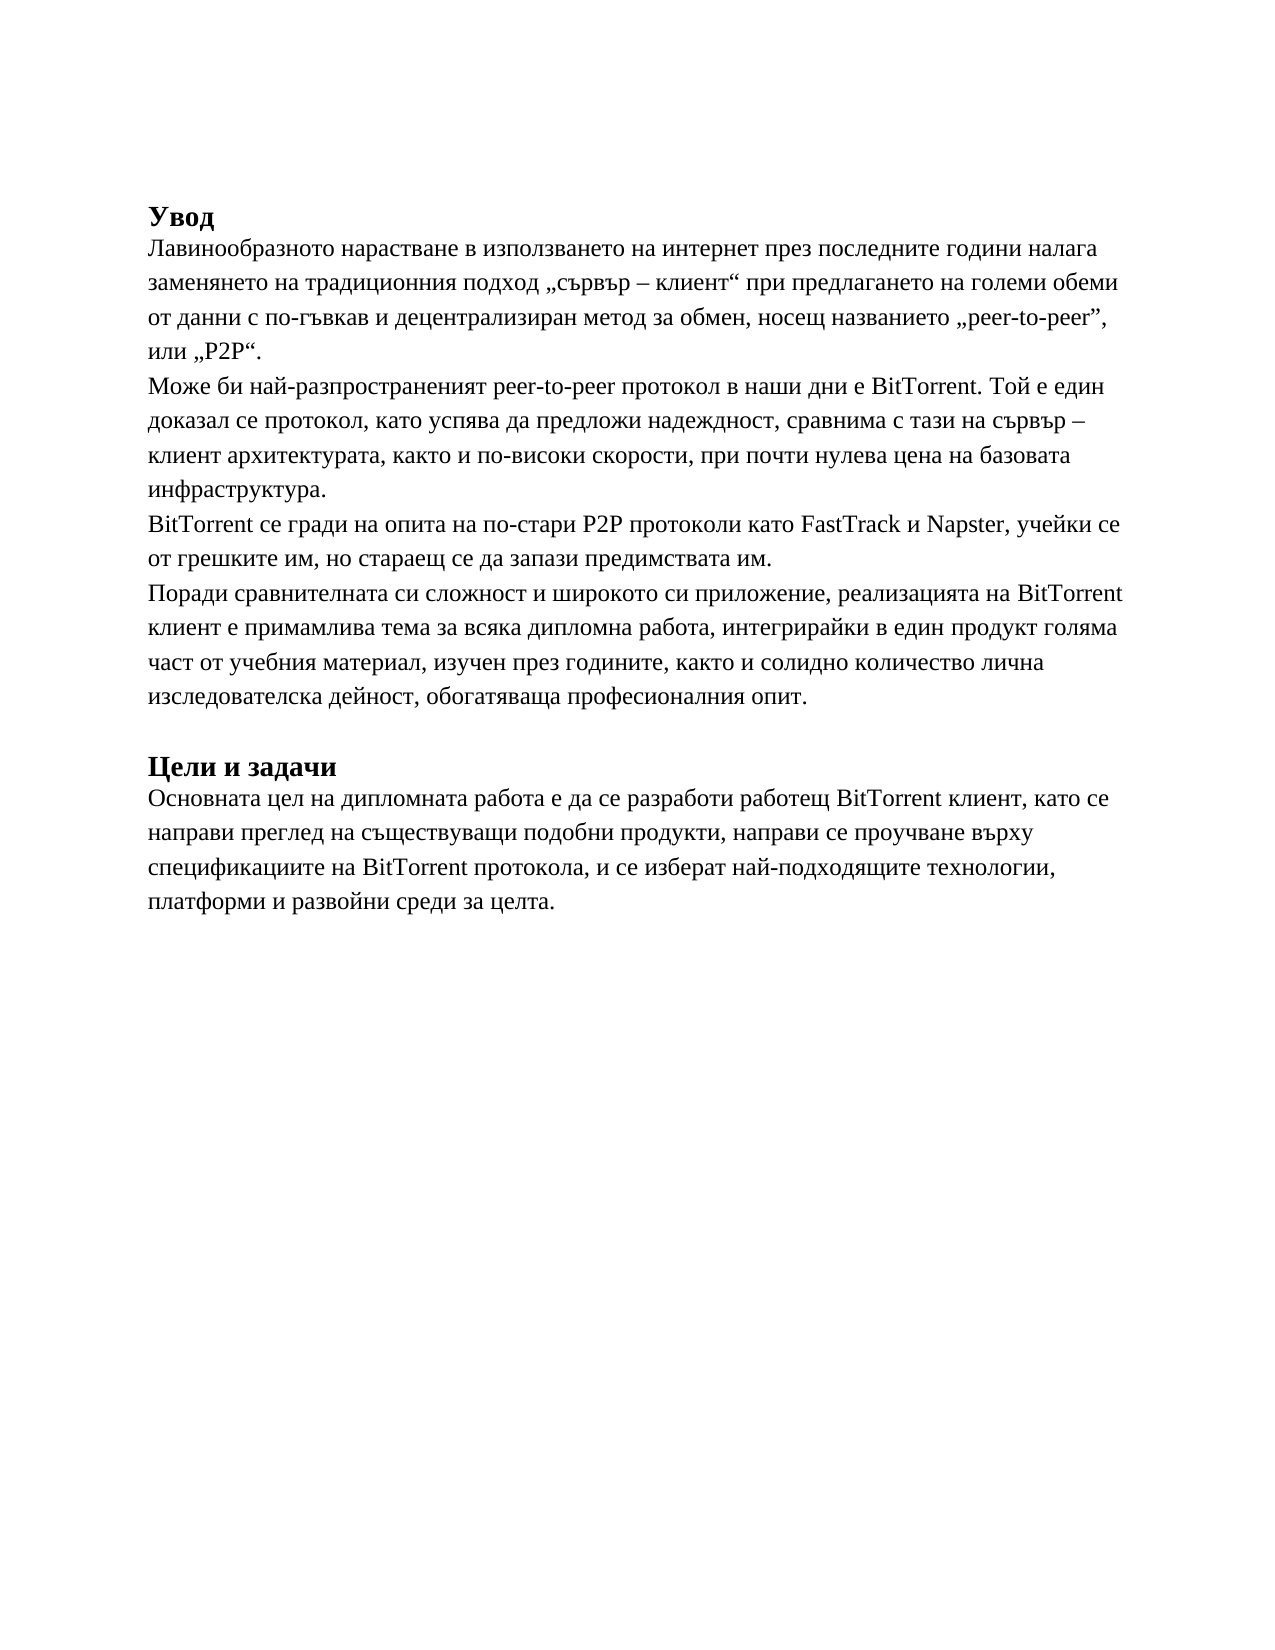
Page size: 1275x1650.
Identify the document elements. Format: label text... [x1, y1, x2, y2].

text Цели и задачи [148, 749, 1127, 783]
text Поради сравнителната си сложност и широкото си приложение, реализацията на BitTorrent клиент е примамлива тема за всяка дипломна работа, интегрирайки в един продукт голяма част от учебния материал, изучен през годините, както и солидно количество лична изследователска дейност, обогатяваща професионалния опит. [148, 578, 1127, 710]
text BitTorrent се гради на опита на по-стари P2P протоколи като FastTrack и Napster, учейки се от грешките им, но стараещ се да запази предимствата им. [148, 509, 1127, 572]
text Основната цел на дипломната работа е да се разработи работещ BitTorrent клиент, като се направи преглед на съществуващи подобни продукти, направи се проучване върху спецификациите на BitTorrent протокола, и се изберат най-подходящите технологии, платформи и развойни среди за целта. [148, 783, 1127, 915]
text Лавинообразното нарастване в използването на интернет през последните години налага заменянето на традиционния подход „сървър – клиент“ при предлагането на големи обеми от данни с по-гъвкав и децентрализиран метод за обмен, носещ названието „peer-to-peer”, или „P2P“. [148, 233, 1127, 365]
text Увод [148, 199, 1127, 233]
text Може би най-разпространеният peer-to-peer протокол в наши дни е BitTorrent. Той е един доказал се протокол, като успява да предложи надеждност, сравнима с тази на сървър – клиент архитектурата, както и по-високи скорости, при почти нулева цена на базовата инфраструктура. [148, 371, 1127, 503]
